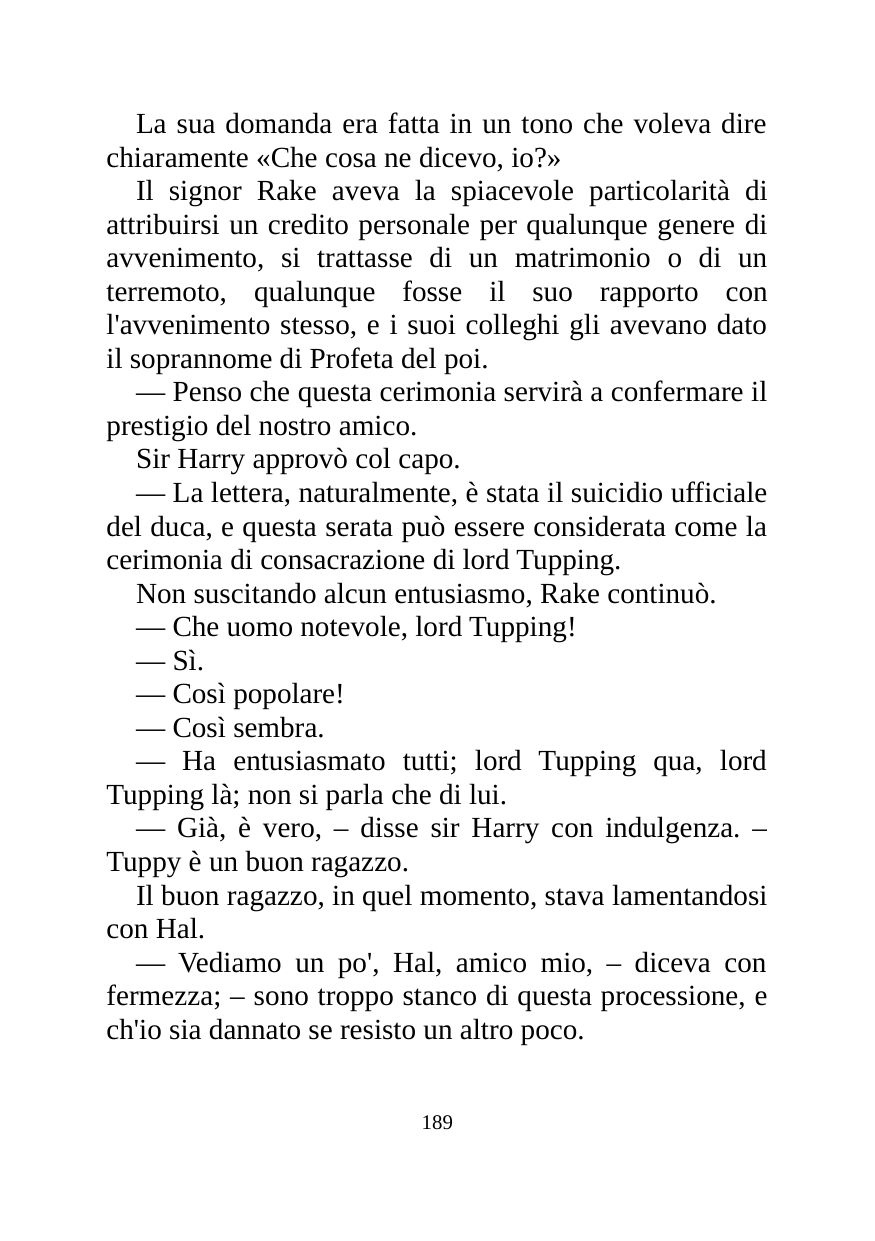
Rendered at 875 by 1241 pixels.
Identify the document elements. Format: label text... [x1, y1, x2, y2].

text — La lettera, naturalmente, è stata il suicidio ufficiale del duca, e questa serata può essere considerata come la cerimonia di consacrazione di lord Tupping. [106, 475, 768, 576]
text Non suscitando alcun entusiasmo, Rake continuò. [106, 576, 768, 609]
text Sir Harry approvò col capo. [106, 442, 768, 475]
text — Vediamo un po', Hal, amico mio, – diceva con fermezza; – sono troppo stanco di questa processione, e ch'io sia dannato se resisto un altro poco. [106, 945, 768, 1045]
text — Sì. [106, 643, 768, 676]
text — Così popolare! [106, 676, 768, 710]
text La sua domanda era fatta in un tono che voleva dire chiaramente «Che cosa ne dicevo, io?» [106, 106, 768, 173]
text — Penso che questa cerimonia servirà a confermare il prestigio del nostro amico. [106, 374, 768, 442]
text — Ha entusiasmato tutti; lord Tupping qua, lord Tupping là; non si parla che di lui. [106, 743, 768, 811]
text Il signor Rake aveva la spiacevole particolarità di attribuirsi un credito personale per qualunque genere di avvenimento, si trattasse di un matrimonio o di un terremoto, qualunque fosse il suo rapporto con l'avvenimento stesso, e i suoi colleghi gli avevano dato il soprannome di Profeta del poi. [106, 173, 768, 374]
text — Così sembra. [106, 710, 768, 743]
text — Che uomo notevole, lord Tupping! [106, 609, 768, 643]
text Il buon ragazzo, in quel momento, stava lamentandosi con Hal. [106, 878, 768, 945]
text — Già, è vero, – disse sir Harry con indulgenza. – Tuppy è un buon ragazzo. [106, 811, 768, 878]
